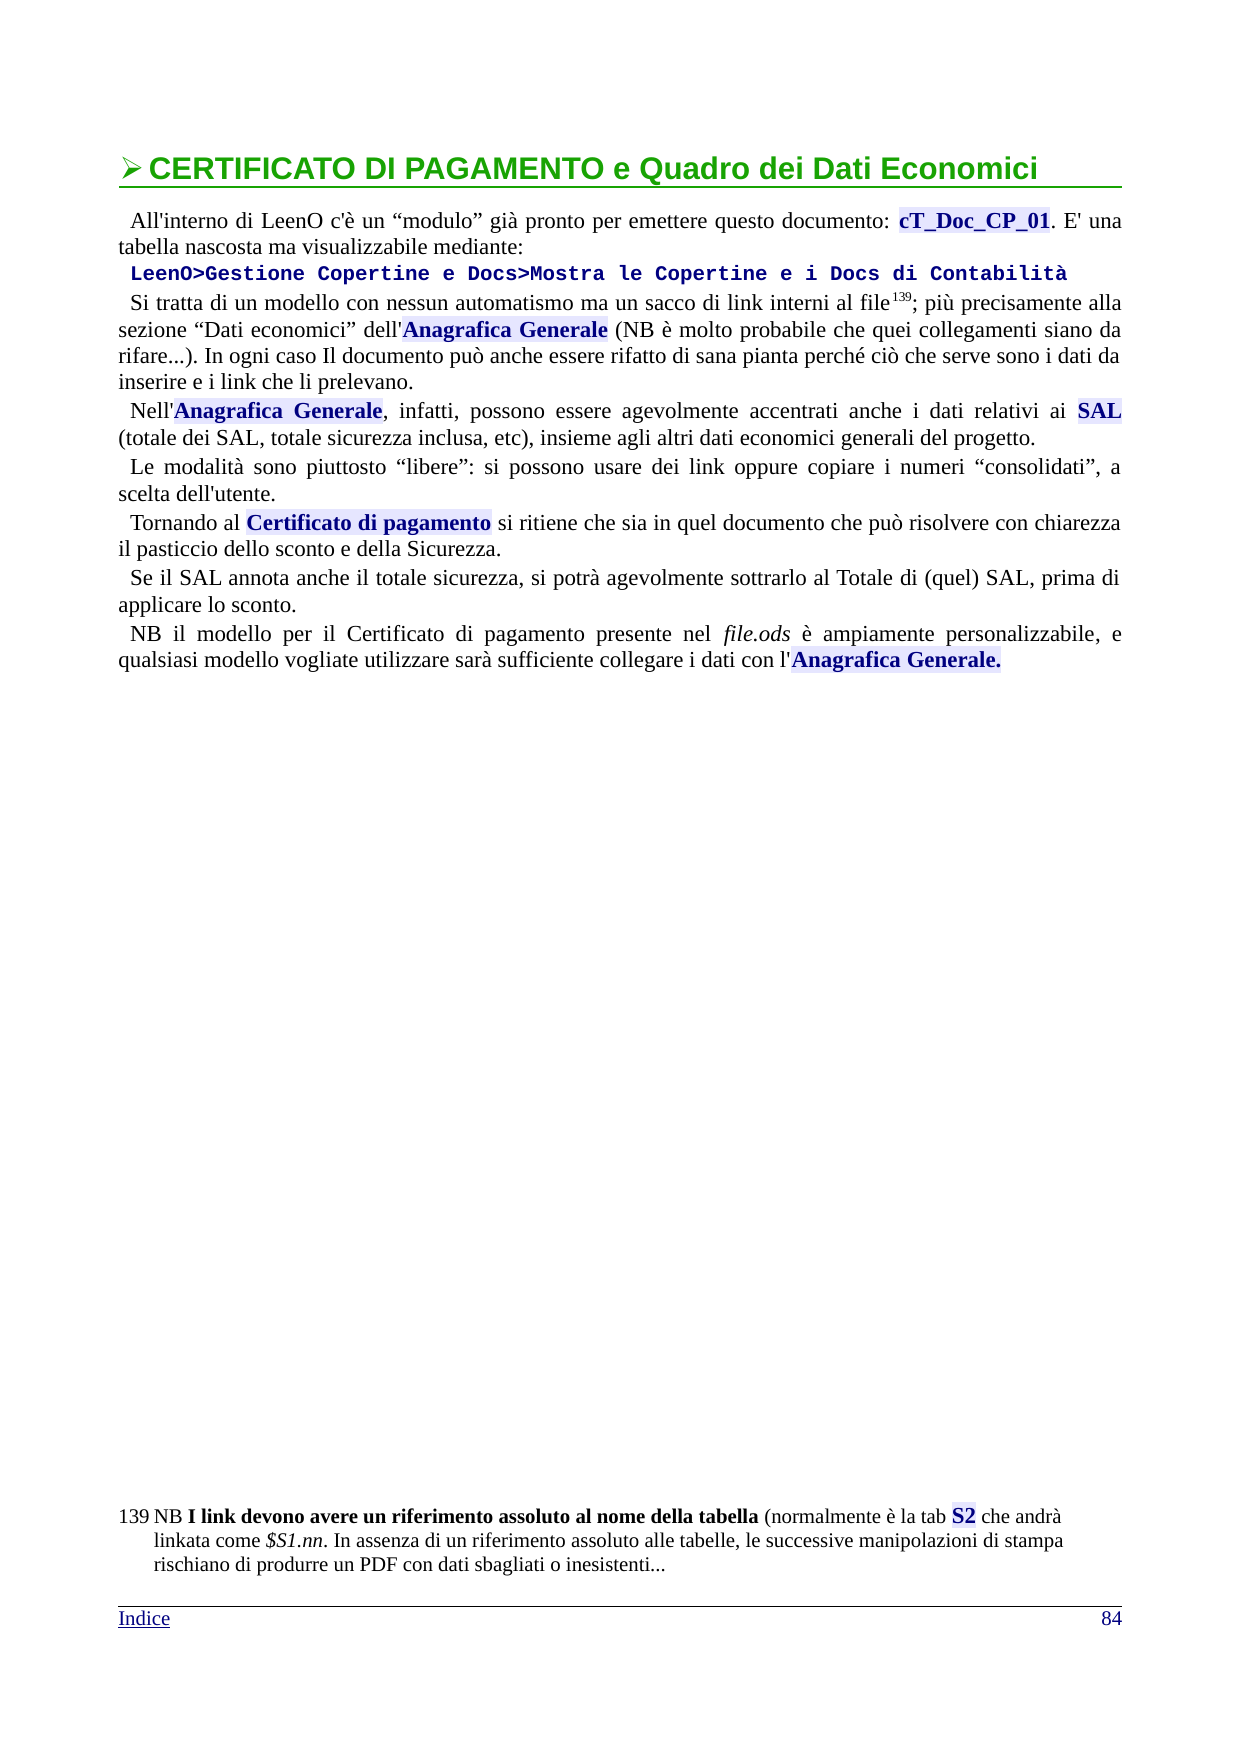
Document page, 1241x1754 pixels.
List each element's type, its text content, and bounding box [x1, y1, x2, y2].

text Nell'Anagrafica Generale, infatti, possono essere agevolmente accentrati anche i dati relativi ai SAL (totale dei SAL, totale sicurezza inclusa, etc), insieme agli altri dati economici generali del progetto. [118, 398, 1122, 450]
text Se il SAL annota anche il totale sicurezza, si potrà agevolmente sottrarlo al Totale di (quel) SAL, prima di applicare lo sconto. [118, 564, 1122, 617]
text NB il modello per il Certificato di pagamento presente nel file.ods è ampiamente personalizzabile, e qualsiasi modello vogliate utilizzare sarà sufficiente collegare i dati con l'Anagrafica Generale. [118, 620, 1122, 673]
subtitle CERTIFICATO DI PAGAMENTO e Quadro dei Dati Economici [119, 150, 1122, 186]
text LeenO>Gestione Copertine e Docs>Mostra le Copertine e i Docs di Contabilità [118, 263, 1122, 286]
text All'interno di LeenO c'è un “modulo” già pronto per emettere questo documento: cT_Doc_CP_01. E' una tabella nascosta ma visualizzabile mediante: [118, 207, 1122, 260]
text Le modalità sono piuttosto “libere”: si possono usare dei link oppure copiare i numeri “consolidati”, a scelta dell'utente. [118, 453, 1122, 506]
text Si tratta di un modello con nessun automatismo ma un sacco di link interni al file; più precisamente alla sezione “Dati economici” dell'Anagrafica Generale (NB è molto probabile che quei collegamenti siano da rifare...). In ogni caso Il documento può anche essere rifatto di sana pianta perché ciò che serve sono i dati da inserire e i link che li prelevano. [118, 289, 1122, 395]
text Tornando al Certificato di pagamento si ritiene che sia in quel documento che può risolvere con chiarezza il pasticcio dello sconto e della Sicurezza. [118, 509, 1122, 562]
text NB I link devono avere un riferimento assoluto al nome della tabella (normalmente è la tab S2 che andrà linkata come $S1.nn. In assenza di un riferimento assoluto alle tabelle, le successive manipolazioni di stampa rischiano di produrre un PDF con dati sbagliati o inesistenti... [118, 1502, 1122, 1576]
